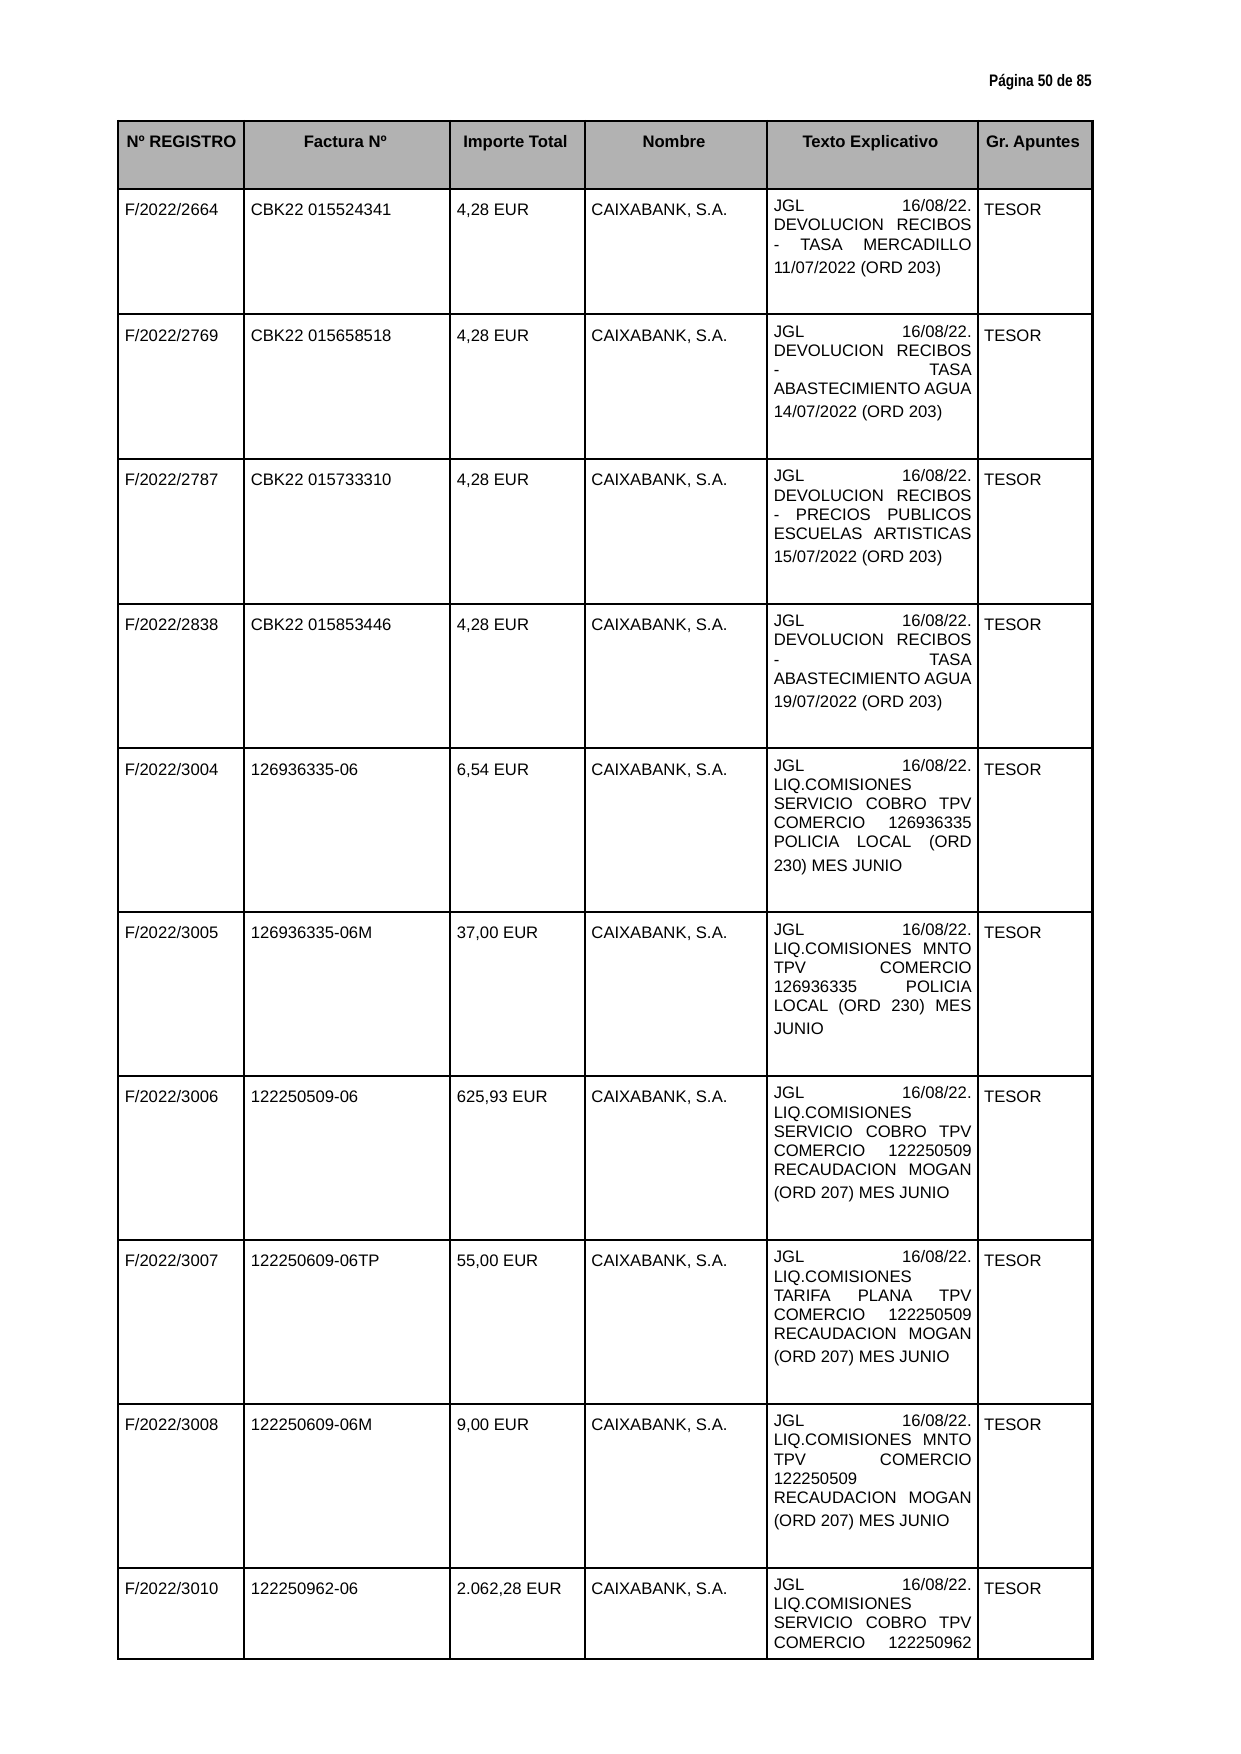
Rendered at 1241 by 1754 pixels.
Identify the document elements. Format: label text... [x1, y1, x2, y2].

table_cell 9,00 EUR [451, 1405, 584, 1567]
table_cell 37,00 EUR [451, 913, 584, 1075]
table_cell 2.062,28 EUR [451, 1569, 584, 1658]
table_cell CBK22 015853446 [245, 605, 449, 747]
table_cell CAIXABANK, S.A. [586, 1569, 766, 1658]
table_cell CAIXABANK, S.A. [586, 315, 766, 458]
table_cell JGL 16/08/22. LIQ.COMISIONES SERVICIO COBRO TPV COMERCIO 122250509 RECAUDACION MOGAN (ORD 207) MES JUNIO [768, 1077, 977, 1239]
table_cell CAIXABANK, S.A. [586, 749, 766, 911]
table_cell 122250609-06TP [245, 1241, 449, 1403]
table_cell F/2022/2769 [119, 315, 243, 458]
table_cell 625,93 EUR [451, 1077, 584, 1239]
table_cell TESOR [979, 1241, 1091, 1403]
table_cell F/2022/3006 [119, 1077, 243, 1239]
table_cell CAIXABANK, S.A. [586, 1077, 766, 1239]
table_cell F/2022/3005 [119, 913, 243, 1075]
table_cell CBK22 015733310 [245, 460, 449, 603]
table_cell TESOR [979, 605, 1091, 747]
table_cell CAIXABANK, S.A. [586, 1405, 766, 1567]
table_header Texto Explicativo [768, 122, 977, 188]
table_cell CBK22 015658518 [245, 315, 449, 458]
table_cell TESOR [979, 190, 1091, 313]
table_cell 122250509-06 [245, 1077, 449, 1239]
table_cell 4,28 EUR [451, 460, 584, 603]
table_cell 4,28 EUR [451, 315, 584, 458]
table_cell 4,28 EUR [451, 190, 584, 313]
table_cell TESOR [979, 1569, 1091, 1658]
table_cell CAIXABANK, S.A. [586, 913, 766, 1075]
table_header Gr. Apuntes [979, 122, 1091, 188]
table_cell TESOR [979, 749, 1091, 911]
table_cell 122250609-06M [245, 1405, 449, 1567]
table_cell CAIXABANK, S.A. [586, 460, 766, 603]
table_cell F/2022/3007 [119, 1241, 243, 1403]
table_cell 55,00 EUR [451, 1241, 584, 1403]
table_cell CAIXABANK, S.A. [586, 605, 766, 747]
table_cell JGL 16/08/22. LIQ.COMISIONES TARIFA PLANA TPV COMERCIO 122250509 RECAUDACION MOGAN (ORD 207) MES JUNIO [768, 1241, 977, 1403]
table_cell JGL 16/08/22. DEVOLUCION RECIBOS - TASA ABASTECIMIENTO AGUA 19/07/2022 (ORD 203) [768, 605, 977, 747]
table_cell F/2022/2787 [119, 460, 243, 603]
table_cell F/2022/2838 [119, 605, 243, 747]
table_cell 126936335-06M [245, 913, 449, 1075]
table_cell CAIXABANK, S.A. [586, 190, 766, 313]
table_cell JGL 16/08/22. DEVOLUCION RECIBOS - TASA MERCADILLO 11/07/2022 (ORD 203) [768, 190, 977, 313]
table_cell JGL 16/08/22. LIQ.COMISIONES MNTO TPV COMERCIO 126936335 POLICIA LOCAL (ORD 230) MES JUNIO [768, 913, 977, 1075]
table_cell JGL 16/08/22. DEVOLUCION RECIBOS - PRECIOS PUBLICOS ESCUELAS ARTISTICAS 15/07/2022 (ORD 203) [768, 460, 977, 603]
table_cell TESOR [979, 913, 1091, 1075]
table_cell JGL 16/08/22. LIQ.COMISIONES SERVICIO COBRO TPV COMERCIO 126936335 POLICIA LOCAL (ORD 230) MES JUNIO [768, 749, 977, 911]
table_cell F/2022/3004 [119, 749, 243, 911]
table_cell TESOR [979, 315, 1091, 458]
table_cell F/2022/2664 [119, 190, 243, 313]
table_cell F/2022/3008 [119, 1405, 243, 1567]
table_header Factura Nº [245, 122, 449, 188]
table_cell JGL 16/08/22. DEVOLUCION RECIBOS - TASA ABASTECIMIENTO AGUA 14/07/2022 (ORD 203) [768, 315, 977, 458]
table_cell JGL 16/08/22. LIQ.COMISIONES SERVICIO COBRO TPV COMERCIO 122250962 [768, 1569, 977, 1658]
table_cell 122250962-06 [245, 1569, 449, 1658]
table_cell CAIXABANK, S.A. [586, 1241, 766, 1403]
table_cell 6,54 EUR [451, 749, 584, 911]
table_cell F/2022/3010 [119, 1569, 243, 1658]
table_cell CBK22 015524341 [245, 190, 449, 313]
table_cell TESOR [979, 1405, 1091, 1567]
table_cell TESOR [979, 460, 1091, 603]
table_header Importe Total [451, 122, 584, 188]
table_cell 4,28 EUR [451, 605, 584, 747]
table_header Nº REGISTRO [119, 122, 243, 188]
table_cell TESOR [979, 1077, 1091, 1239]
table_cell 126936335-06 [245, 749, 449, 911]
table_header Nombre [586, 122, 766, 188]
table_cell JGL 16/08/22. LIQ.COMISIONES MNTO TPV COMERCIO 122250509 RECAUDACION MOGAN (ORD 207) MES JUNIO [768, 1405, 977, 1567]
